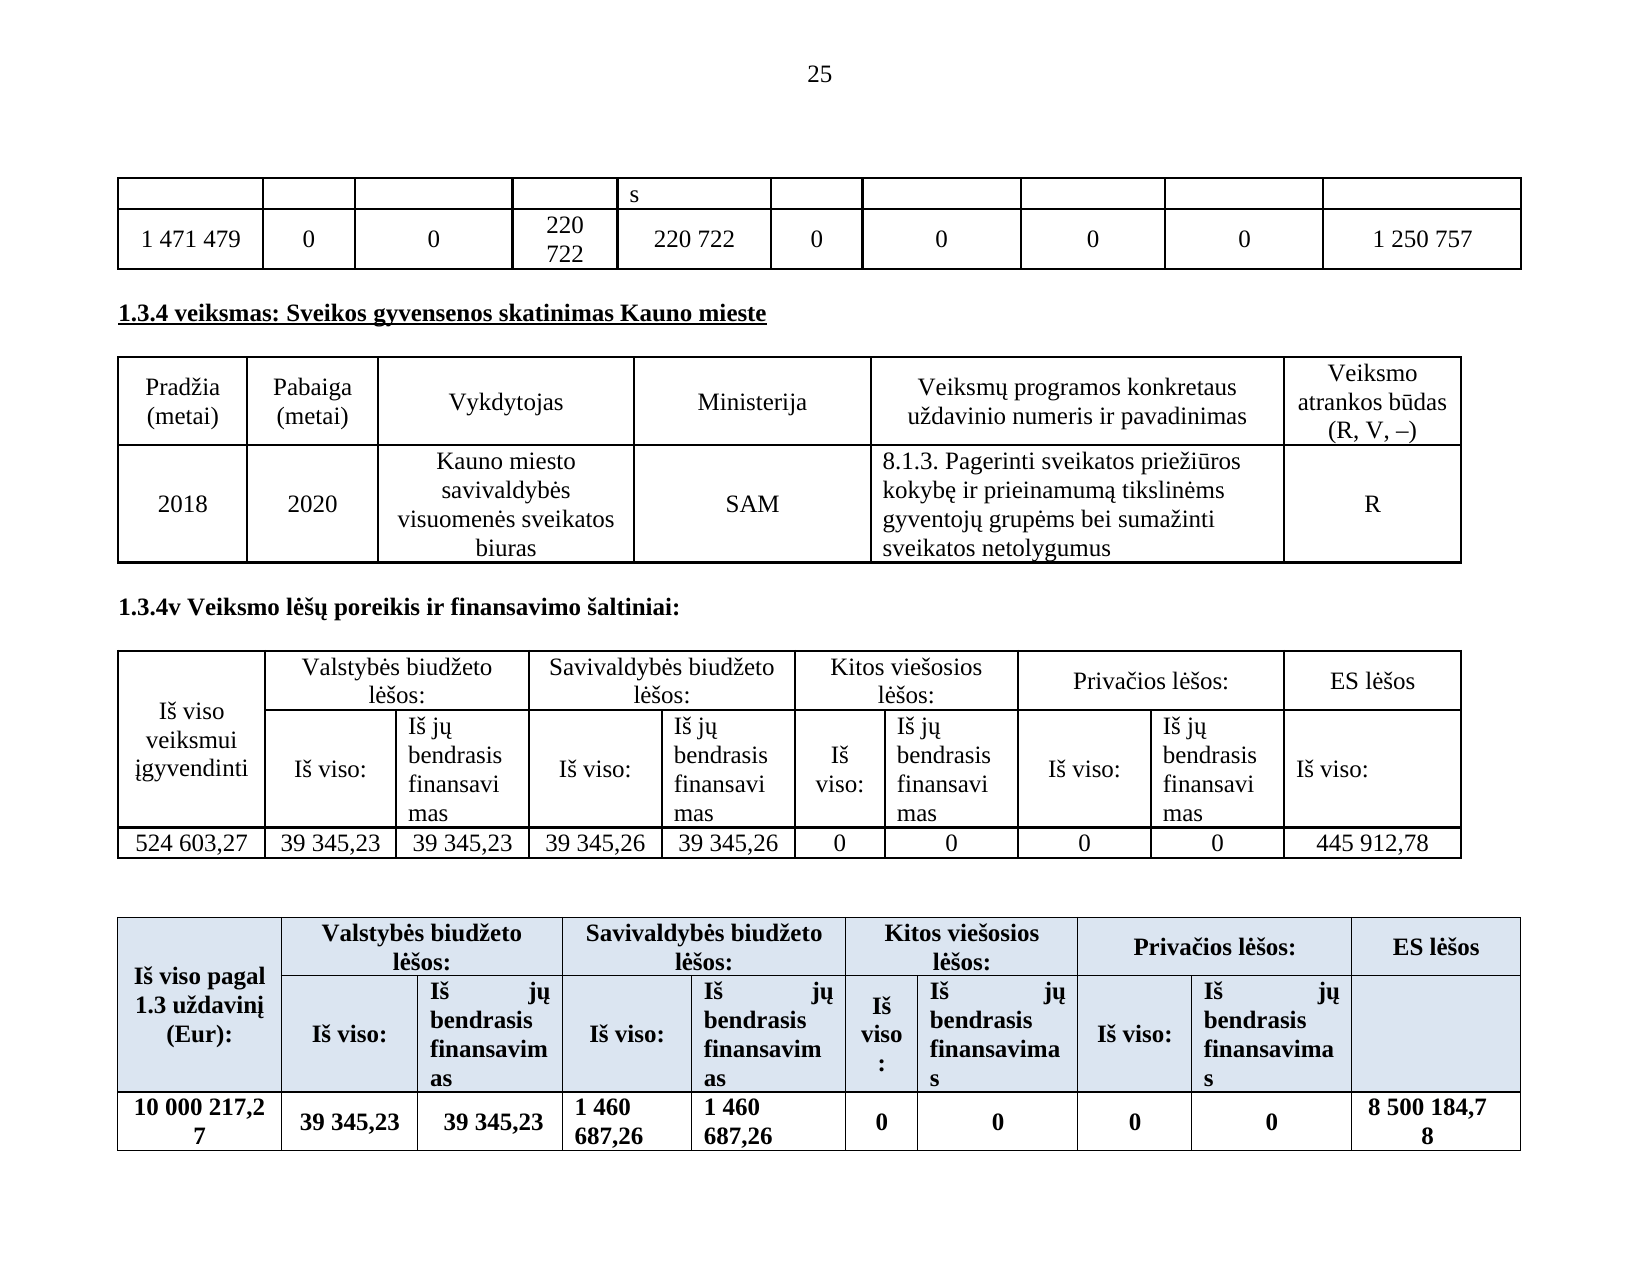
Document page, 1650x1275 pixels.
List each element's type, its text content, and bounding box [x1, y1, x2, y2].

text 1.3.4v Veiksmo lėšų poreikis ir finansavimo šaltiniai: [118, 592, 1521, 621]
table_cell 39 345,26 [530, 829, 661, 857]
table_cell 0 [1078, 1093, 1191, 1150]
table_cell 39 345,23 [418, 1093, 562, 1150]
table_cell 0 [1019, 829, 1150, 857]
table_header Iš viso pagal 1.3 uždavinį (Eur): [118, 918, 281, 1091]
table_cell 0 [864, 210, 1020, 268]
table_header Iš viso veiksmui įgyvendinti [119, 652, 264, 826]
table_header Pabaiga (metai) [248, 358, 377, 444]
table_cell 39 345,26 [663, 829, 794, 857]
table_cell Iš viso: [846, 976, 917, 1091]
table_cell Iš jų bendrasis finansavimas [663, 711, 794, 826]
table_cell 220 722 [514, 210, 616, 268]
table_cell 0 [1166, 210, 1322, 268]
table_header ES lėšos [1352, 918, 1520, 975]
table_cell SAM [635, 446, 870, 561]
table_cell [356, 179, 511, 208]
table_cell 1 460 687,26 [563, 1093, 691, 1150]
table_cell Iš jų bendrasis finansavimas [1192, 976, 1351, 1091]
table_cell 0 [1152, 829, 1283, 857]
table_cell Iš jų bendrasis finansavimas [918, 976, 1077, 1091]
table_cell Iš viso: [282, 976, 417, 1091]
table_cell 524 603,27 [119, 829, 264, 857]
table_cell R [1285, 446, 1460, 561]
table_cell 0 [846, 1093, 917, 1150]
table_cell 8.1.3. Pagerinti sveikatos priežiūros kokybę ir prieinamumą tikslinėms gyventojų grupėms bei sumažinti sveikatos netolygumus [872, 446, 1283, 561]
table_cell Iš viso: [1078, 976, 1191, 1091]
table_cell Iš jų bendrasis finansavimas [886, 711, 1017, 826]
table_cell Iš viso: [563, 976, 691, 1091]
table_header Vykdytojas [379, 358, 633, 444]
table_cell Iš jų bendrasis finansavimas [692, 976, 845, 1091]
table_cell 220 722 [619, 210, 770, 268]
table_cell 1 460 687,26 [692, 1093, 845, 1150]
table_cell [1352, 976, 1520, 1091]
table_header Kitos viešosios lėšos: [846, 918, 1077, 975]
table_header Veiksmų programos konkretaus uždavinio numeris ir pavadinimas [872, 358, 1283, 444]
table_cell 39 345,23 [397, 829, 528, 857]
table_cell 0 [918, 1093, 1077, 1150]
table_cell Iš jų bendrasis finansavimas [418, 976, 562, 1091]
table_cell 2018 [119, 446, 246, 561]
table_header ES lėšos [1285, 652, 1460, 709]
table_header Privačios lėšos: [1078, 918, 1351, 975]
table_header Savivaldybės biudžeto lėšos: [563, 918, 845, 975]
table_cell 1 471 479 [119, 210, 262, 268]
table_cell [772, 179, 861, 208]
table_header Valstybės biudžeto lėšos: [282, 918, 562, 975]
table_cell 2020 [248, 446, 377, 561]
table_cell 39 345,23 [282, 1093, 417, 1150]
table_cell [1022, 179, 1164, 208]
table_cell [1324, 179, 1520, 208]
table_cell 0 [1192, 1093, 1351, 1150]
table_header Kitos viešosios lėšos: [796, 652, 1017, 709]
table_header [119, 179, 262, 208]
table_header Privačios lėšos: [1019, 652, 1283, 709]
table_cell Kauno miesto savivaldybės visuomenės sveikatos biuras [379, 446, 633, 561]
table_cell Iš viso: [530, 711, 661, 826]
table_cell 0 [772, 210, 861, 268]
table_cell 0 [356, 210, 511, 268]
table_cell 10 000 217,27 [118, 1093, 281, 1150]
table_cell 39 345,23 [266, 829, 395, 857]
table_cell 1 250 757 [1324, 210, 1520, 268]
table_cell 0 [1022, 210, 1164, 268]
table_cell [264, 179, 354, 208]
table_cell Iš jų bendrasis finansavimas [1152, 711, 1283, 826]
table_cell Iš viso: [796, 711, 884, 826]
table_cell Iš viso: [1019, 711, 1150, 826]
table_header Ministerija [635, 358, 870, 444]
table_header Valstybės biudžeto lėšos: [266, 652, 528, 709]
table_cell 0 [796, 829, 884, 857]
table_cell 445 912,78 [1285, 829, 1460, 857]
text 1.3.4 veiksmas: Sveikos gyvensenos skatinimas Kauno mieste [118, 298, 1521, 327]
table_cell [1166, 179, 1322, 208]
table_cell 8 500 184,78 [1352, 1093, 1520, 1150]
table_cell s [619, 179, 770, 208]
table_cell 0 [886, 829, 1017, 857]
table_header Pradžia (metai) [119, 358, 246, 444]
table_cell Iš jų bendrasis finansavimas [397, 711, 528, 826]
table_cell [514, 179, 616, 208]
table_header Veiksmo atrankos būdas (R, V, –) [1285, 358, 1460, 444]
table_cell Iš viso: [1285, 711, 1460, 826]
table_cell 0 [264, 210, 354, 268]
table_cell Iš viso: [266, 711, 395, 826]
table_header Savivaldybės biudžeto lėšos: [530, 652, 794, 709]
table_cell [864, 179, 1020, 208]
